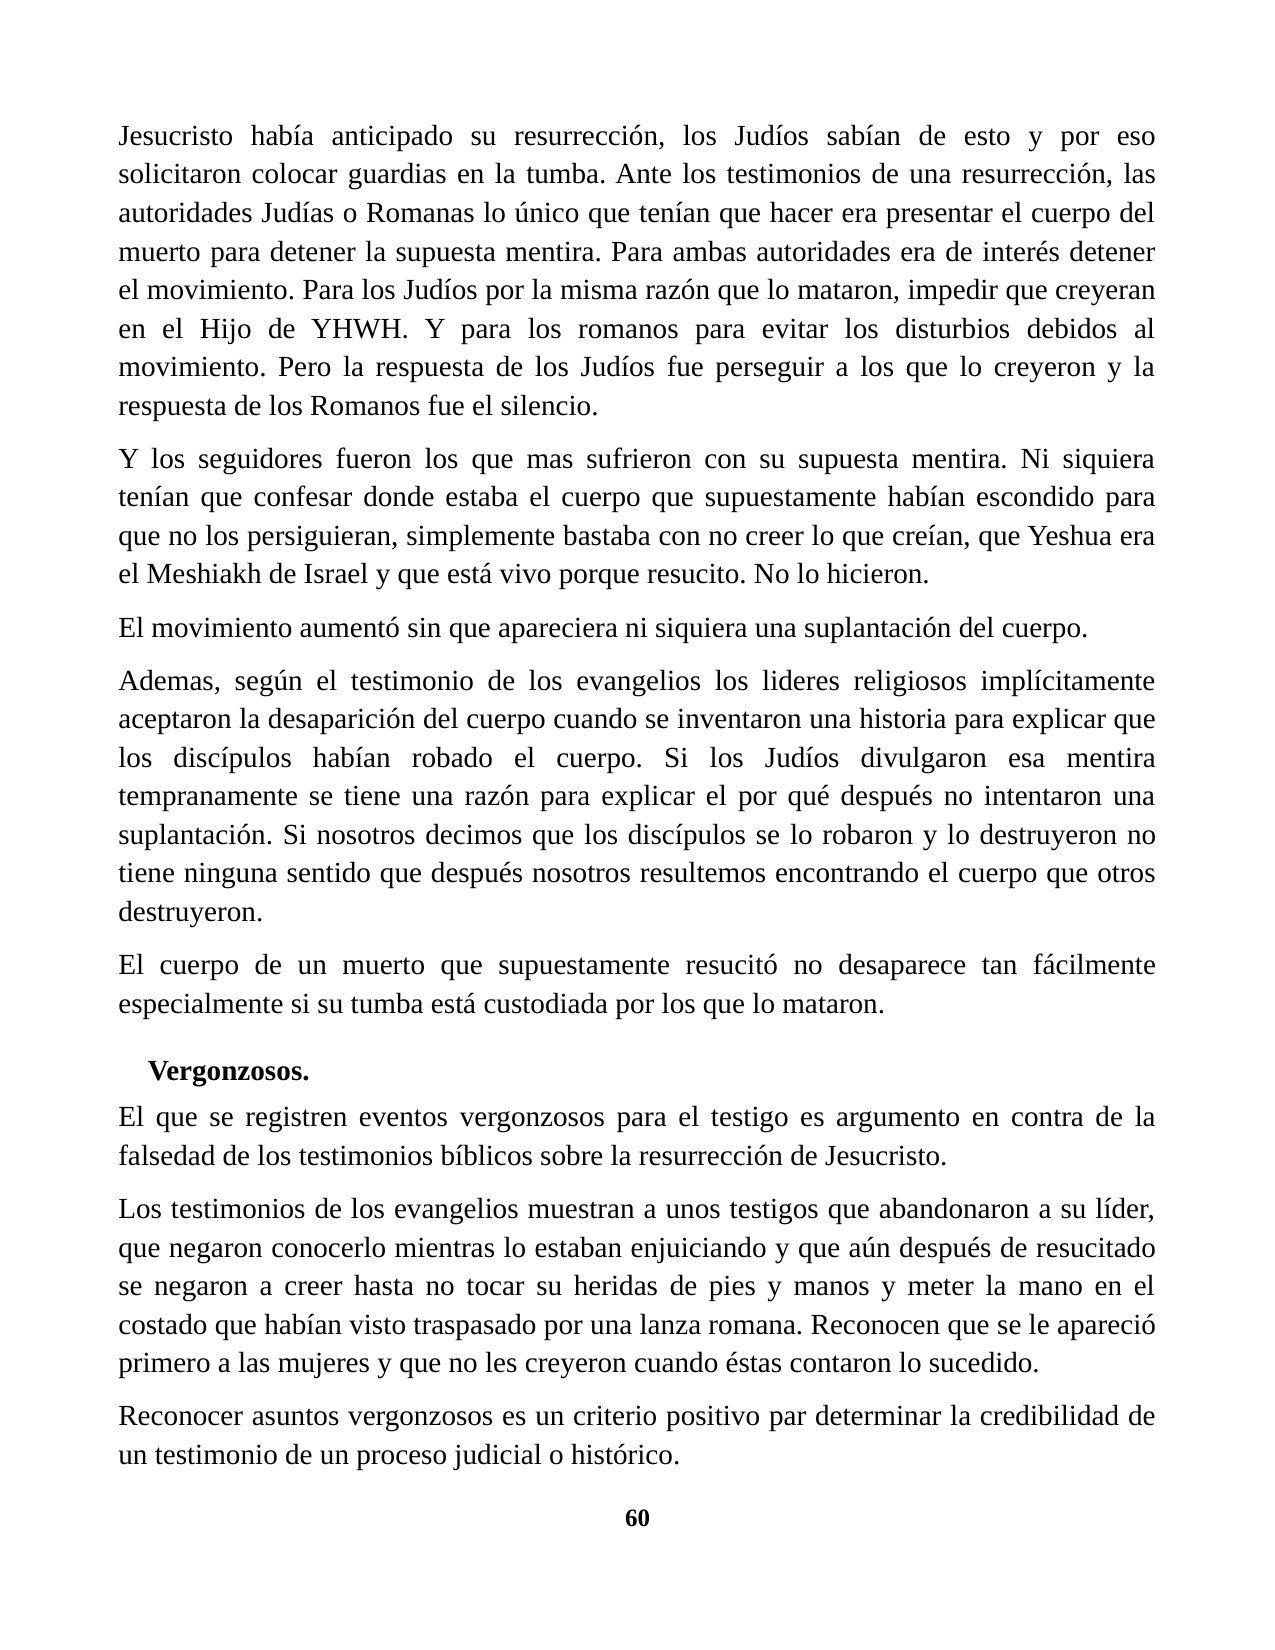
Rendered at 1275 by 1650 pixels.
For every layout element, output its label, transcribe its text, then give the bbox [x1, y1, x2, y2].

text Ademas, según el testimonio de los evangelios los lideres religiosos implícitamente aceptaron la desaparición del cuerpo cuando se inventaron una historia para explicar que los discípulos habían robado el cuerpo. Si los Judíos divulgaron esa mentira tempranamente se tiene una razón para explicar el por qué después no intentaron una suplantación. Si nosotros decimos que los discípulos se lo robaron y lo destruyeron no tiene ninguna sentido que después nosotros resultemos encontrando el cuerpo que otros destruyeron. [118, 663, 1157, 928]
text El cuerpo de un muerto que supuestamente resucitó no desaparece tan fácilmente especialmente si su tumba está custodiada por los que lo mataron. [118, 947, 1157, 1019]
text El movimiento aumentó sin que apareciera ni siquiera una suplantación del cuerpo. [118, 610, 1157, 643]
text Los testimonios de los evangelios muestran a unos testigos que abandonaron a su líder, que negaron conocerlo mientras lo estaban enjuiciando y que aún después de resucitado se negaron a creer hasta no tocar su heridas de pies y manos y meter la mano en el costado que habían visto traspasado por una lanza romana. Reconocen que se le apareció primero a las mujeres y que no les creyeron cuando éstas contaron lo sucedido. [118, 1191, 1157, 1379]
text Y los seguidores fueron los que mas sufrieron con su supuesta mentira. Ni siquiera tenían que confesar donde estaba el cuerpo que supuestamente habían escondido para que no los persiguieran, simplemente bastaba con no creer lo que creían, que Yeshua era el Meshiakh de Israel y que está vivo porque resucito. No lo hicieron. [118, 441, 1157, 590]
text Reconocer asuntos vergonzosos es un criterio positivo par determinar la credibilidad de un testimonio de un proceso judicial o histórico. [118, 1398, 1157, 1471]
text El que se registren eventos vergonzosos para el testigo es argumento en contra de la falsedad de los testimonios bíblicos sobre la resurrección de Jesucristo. [118, 1099, 1157, 1172]
text Jesucristo había anticipado su resurrección, los Judíos sabían de esto y por eso solicitaron colocar guardias en la tumba. Ante los testimonios de una resurrección, las autoridades Judías o Romanas lo único que tenían que hacer era presentar el cuerpo del muerto para detener la supuesta mentira. Para ambas autoridades era de interés detener el movimiento. Para los Judíos por la misma razón que lo mataron, impedir que creyeran en el Hijo de YHWH. Y para los romanos para evitar los disturbios debidos al movimiento. Pero la respuesta de los Judíos fue perseguir a los que lo creyeron y la respuesta de los Romanos fue el silencio. [118, 118, 1157, 421]
subtitle Vergonzosos. [148, 1053, 1157, 1087]
